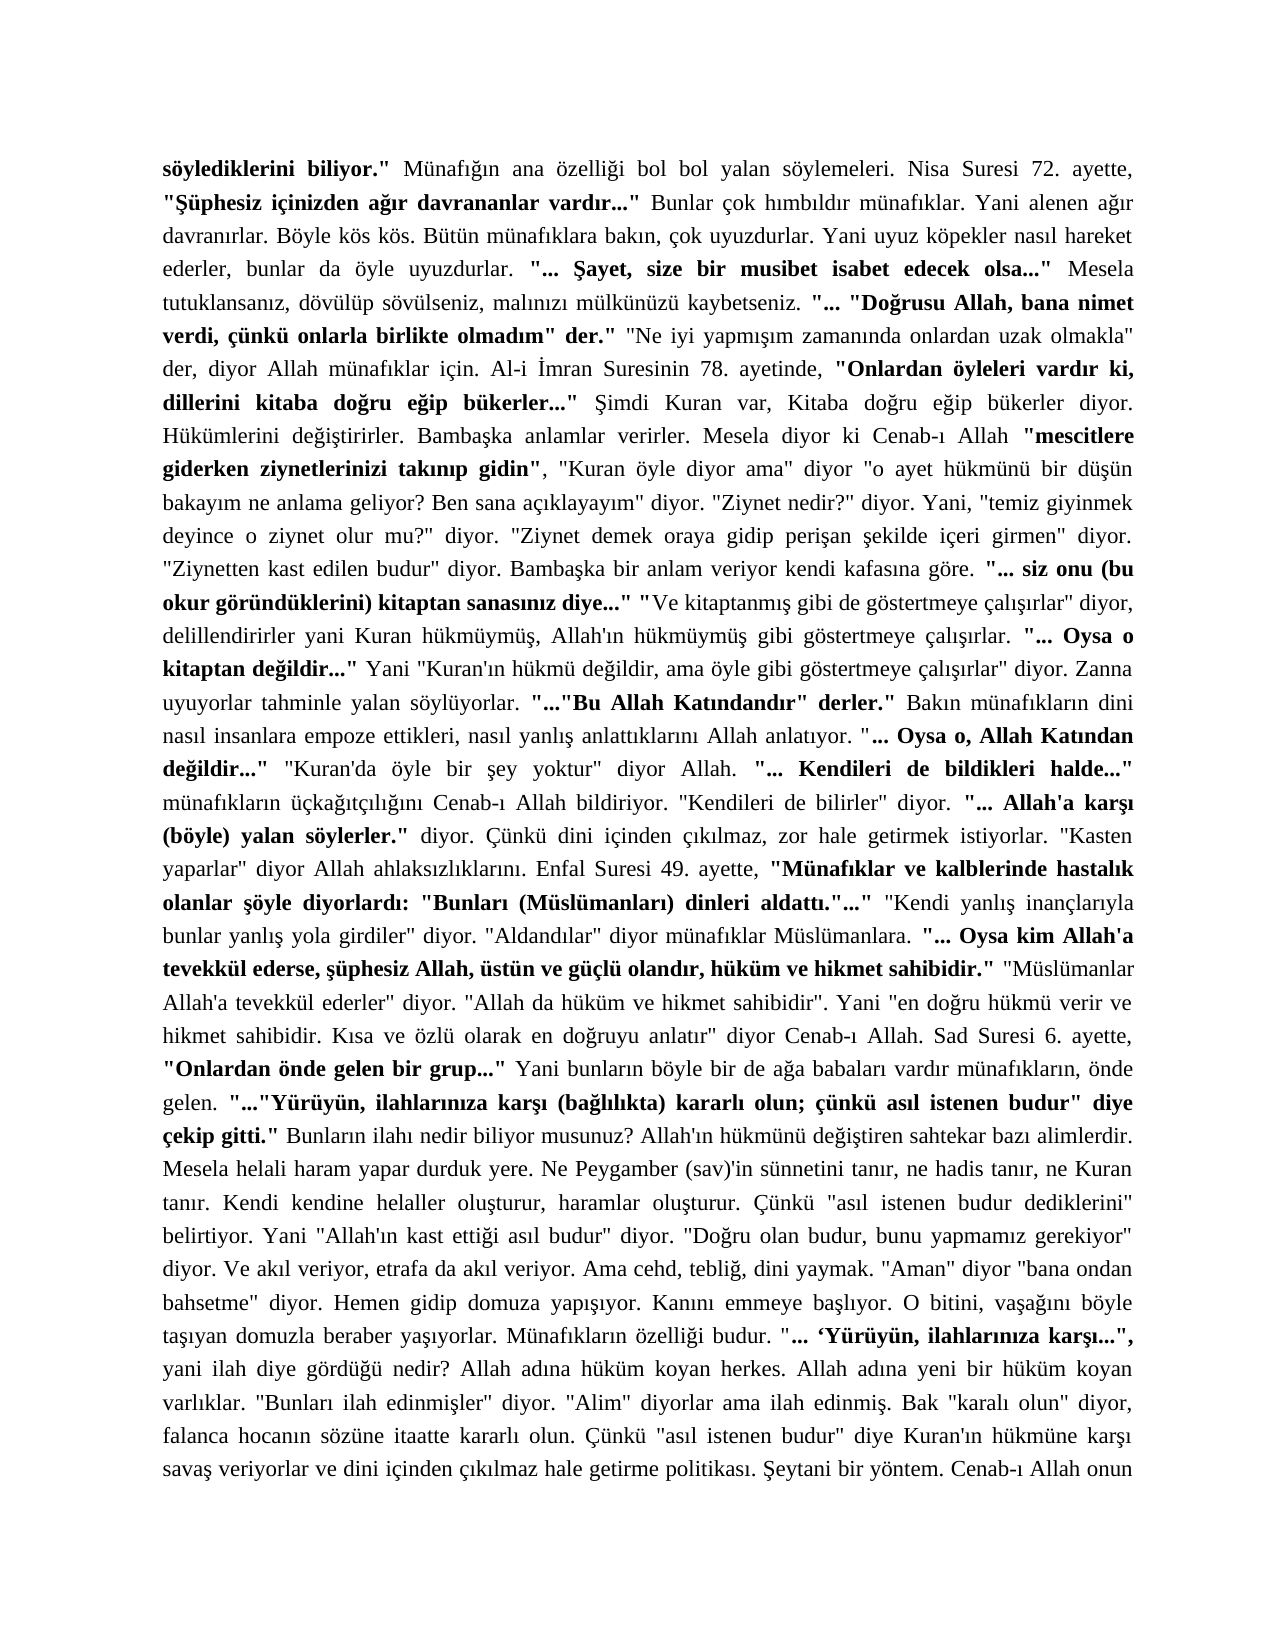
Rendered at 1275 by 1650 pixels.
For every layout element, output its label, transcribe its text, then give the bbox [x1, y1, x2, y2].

text söylediklerini biliyor." Münafığın ana özelliği bol bol yalan söylemeleri. Nisa Suresi 72. ayette, "Şüphesiz içinizden ağır davrananlar vardır..." Bunlar çok hımbıldır münafıklar. Yani alenen ağır davranırlar. Böyle kös kös. Bütün münafıklara bakın, çok uyuzdurlar. Yani uyuz köpekler nasıl hareket ederler, bunlar da öyle uyuzdurlar. "... Şayet, size bir musibet isabet edecek olsa..." Mesela tutuklansanız, dövülüp sövülseniz, malınızı mülkünüzü kaybetseniz. "... "Doğrusu Allah, bana nimet verdi, çünkü onlarla birlikte olmadım" der." "Ne iyi yapmışım zamanında onlardan uzak olmakla" der, diyor Allah münafıklar için. Al-i İmran Suresinin 78. ayetinde, "Onlardan öyleleri vardır ki, dillerini kitaba doğru eğip bükerler..." Şimdi Kuran var, Kitaba doğru eğip bükerler diyor. Hükümlerini değiştirirler. Bambaşka anlamlar verirler. Mesela diyor ki Cenab-ı Allah "mescitlere giderken ziynetlerinizi takınıp gidin", "Kuran öyle diyor ama" diyor "o ayet hükmünü bir düşün bakayım ne anlama geliyor? Ben sana açıklayayım" diyor. "Ziynet nedir?" diyor. Yani, "temiz giyinmek deyince o ziynet olur mu?" diyor. "Ziynet demek oraya gidip perişan şekilde içeri girmen" diyor. "Ziynetten kast edilen budur" diyor. Bambaşka bir anlam veriyor kendi kafasına göre. "... siz onu (bu okur göründüklerini) kitaptan sanasınız diye..." "Ve kitaptanmış gibi de göstertmeye çalışırlar" diyor, delillendirirler yani Kuran hükmüymüş, Allah'ın hükmüymüş gibi göstertmeye çalışırlar. "... Oysa o kitaptan değildir..." Yani "Kuran'ın hükmü değildir, ama öyle gibi göstertmeye çalışırlar" diyor. Zanna uyuyorlar tahminle yalan söylüyorlar. "..."Bu Allah Katındandır" derler." Bakın münafıkların dini nasıl insanlara empoze ettikleri, nasıl yanlış anlattıklarını Allah anlatıyor. "... Oysa o, Allah Katından değildir..." "Kuran'da öyle bir şey yoktur" diyor Allah. "... Kendileri de bildikleri halde..." münafıkların üçkağıtçılığını Cenab-ı Allah bildiriyor. "Kendileri de bilirler" diyor. "... Allah'a karşı (böyle) yalan söylerler." diyor. Çünkü dini içinden çıkılmaz, zor hale getirmek istiyorlar. "Kasten yaparlar" diyor Allah ahlaksızlıklarını. Enfal Suresi 49. ayette, "Münafıklar ve kalblerinde hastalık olanlar şöyle diyorlardı: "Bunları (Müslümanları) dinleri aldattı."..." "Kendi yanlış inançlarıyla bunlar yanlış yola girdiler" diyor. "Aldandılar" diyor münafıklar Müslümanlara. "... Oysa kim Allah'a tevekkül ederse, şüphesiz Allah, üstün ve güçlü olandır, hüküm ve hikmet sahibidir." "Müslümanlar Allah'a tevekkül ederler" diyor. "Allah da hüküm ve hikmet sahibidir". Yani "en doğru hükmü verir ve hikmet sahibidir. Kısa ve özlü olarak en doğruyu anlatır" diyor Cenab-ı Allah. Sad Suresi 6. ayette, "Onlardan önde gelen bir grup..." Yani bunların böyle bir de ağa babaları vardır münafıkların, önde gelen. "..."Yürüyün, ilahlarınıza karşı (bağlılıkta) kararlı olun; çünkü asıl istenen budur" diye çekip gitti." Bunların ilahı nedir biliyor musunuz? Allah'ın hükmünü değiştiren sahtekar bazı alimlerdir. Mesela helali haram yapar durduk yere. Ne Peygamber (sav)'in sünnetini tanır, ne hadis tanır, ne Kuran tanır. Kendi kendine helaller oluşturur, haramlar oluşturur. Çünkü "asıl istenen budur dediklerini" belirtiyor. Yani "Allah'ın kast ettiği asıl budur" diyor. "Doğru olan budur, bunu yapmamız gerekiyor" diyor. Ve akıl veriyor, etrafa da akıl veriyor. Ama cehd, tebliğ, dini yaymak. "Aman" diyor "bana ondan bahsetme" diyor. Hemen gidip domuza yapışıyor. Kanını emmeye başlıyor. O bitini, vaşağını böyle taşıyan domuzla beraber yaşıyorlar. Münafıkların özelliği budur. "... ‘Yürüyün, ilahlarınıza karşı...", yani ilah diye gördüğü nedir? Allah adına hüküm koyan herkes. Allah adına yeni bir hüküm koyan varlıklar. "Bunları ilah edinmişler" diyor. "Alim" diyorlar ama ilah edinmiş. Bak "karalı olun" diyor, falanca hocanın sözüne itaatte kararlı olun. Çünkü "asıl istenen budur" diye Kuran'ın hükmüne karşı savaş veriyorlar ve dini içinden çıkılmaz hale getirme politikası. Şeytani bir yöntem. Cenab-ı Allah onun [162, 150, 1134, 1483]
